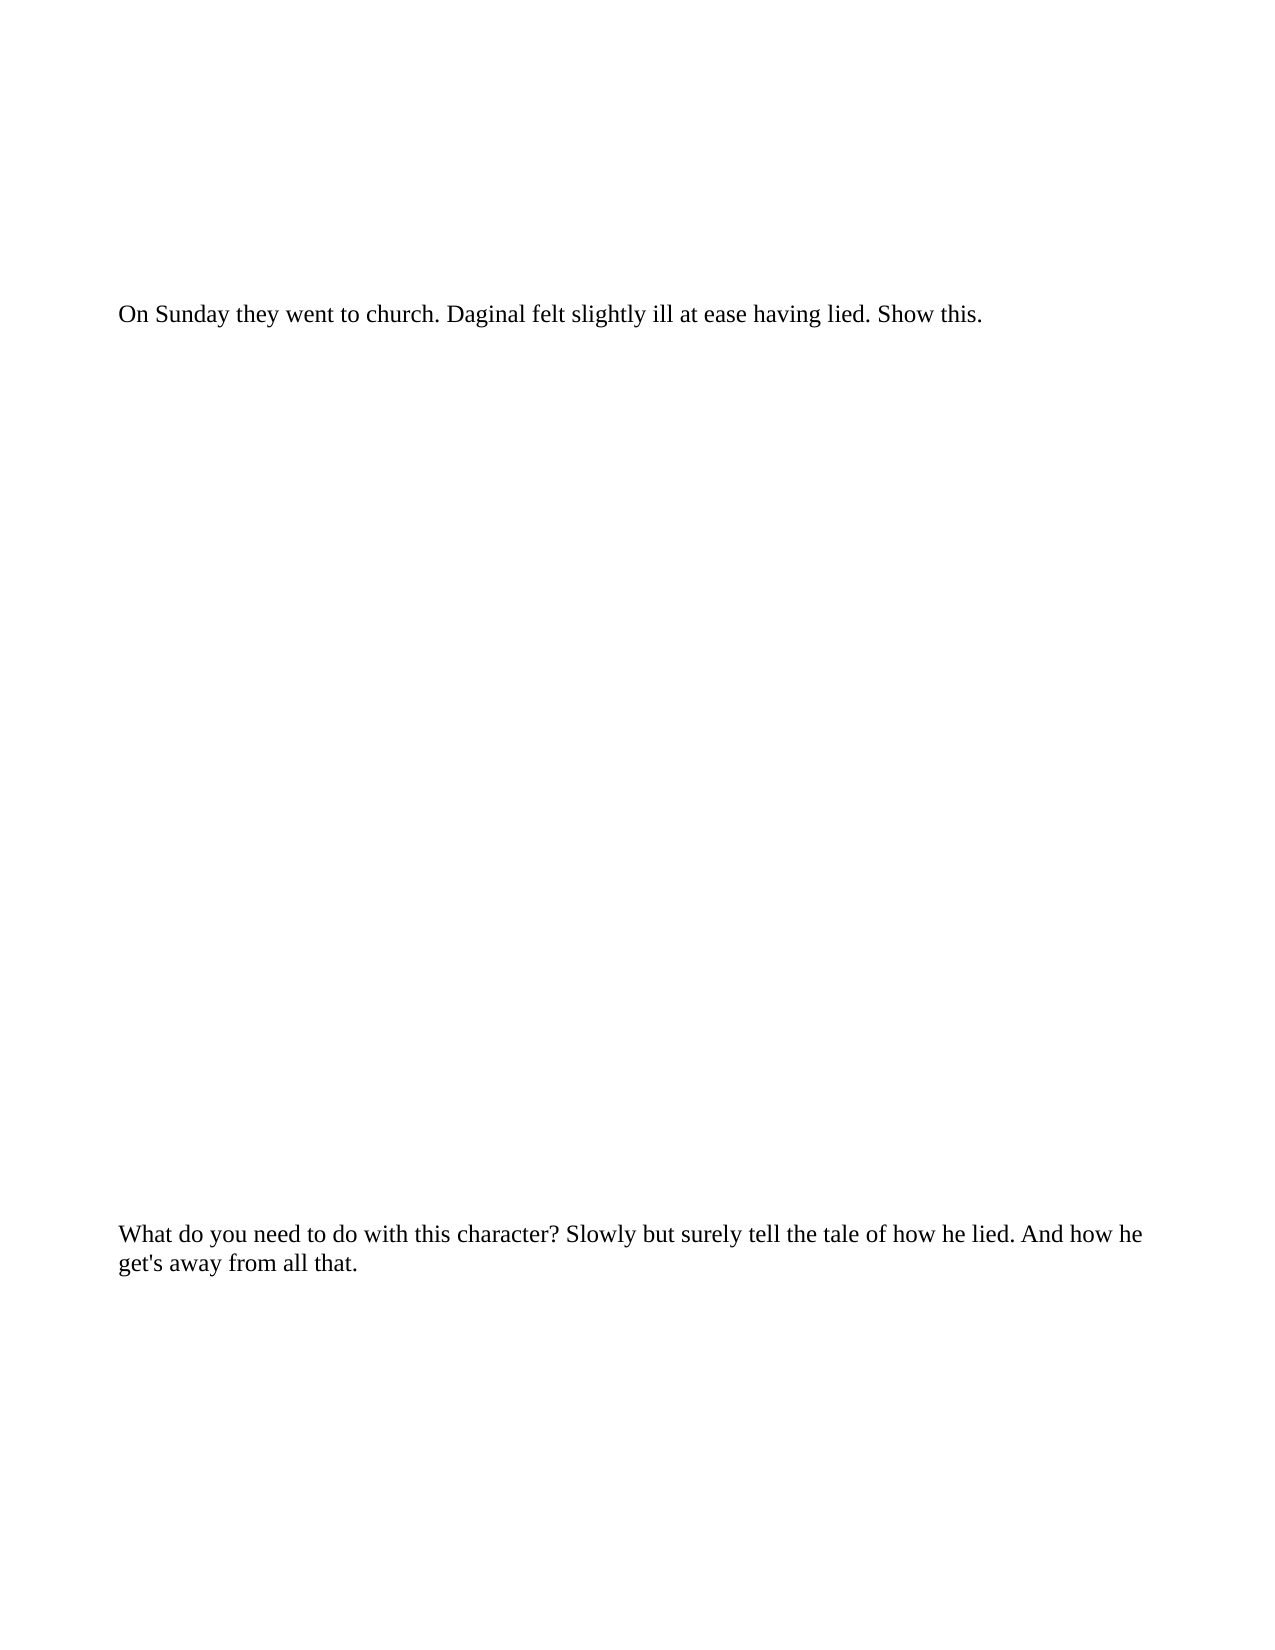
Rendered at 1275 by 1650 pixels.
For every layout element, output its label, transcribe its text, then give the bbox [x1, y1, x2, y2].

text What do you need to do with this character? Slowly but surely tell the tale of how he lied. And how he get's away from all that. [118, 1191, 1157, 1277]
text On Sunday they went to church. Daginal felt slightly ill at ease having lied. Show this. [118, 299, 1157, 328]
